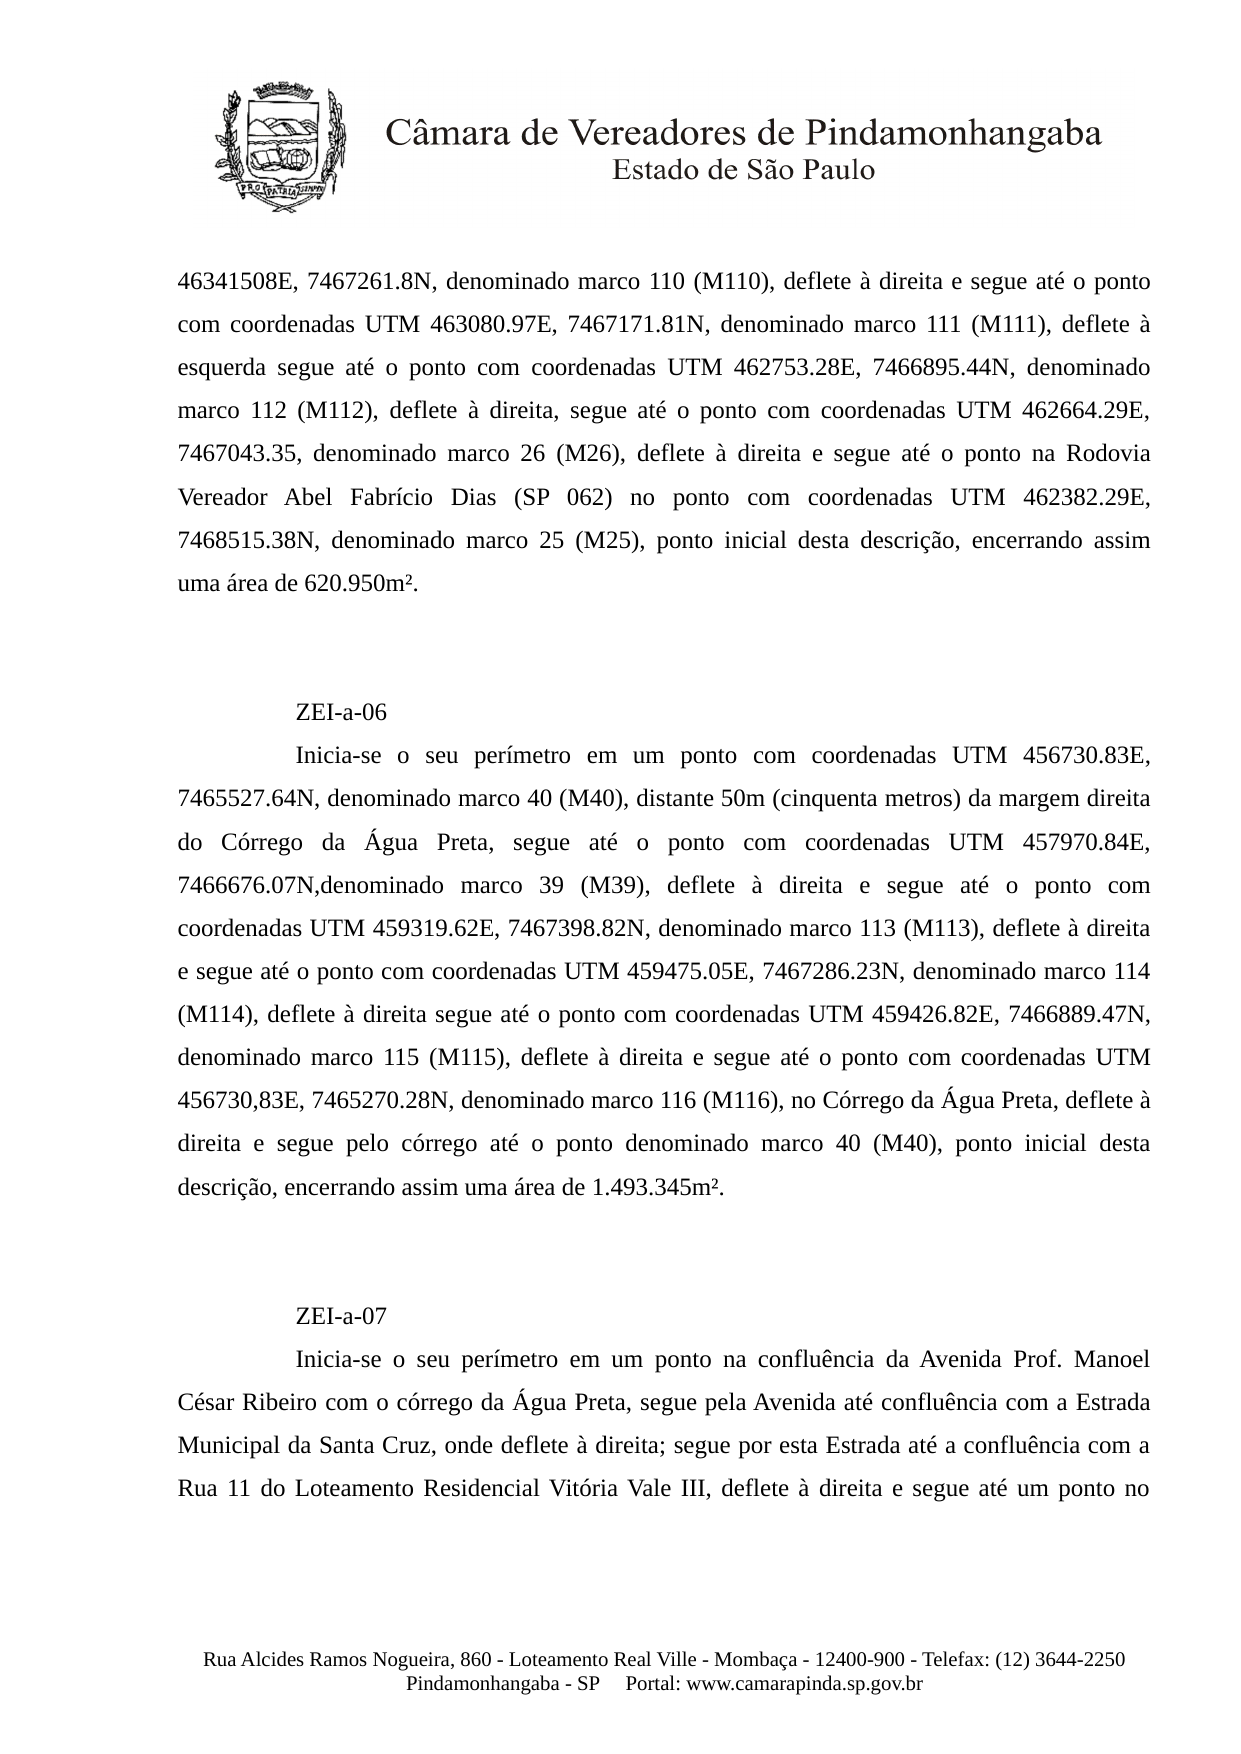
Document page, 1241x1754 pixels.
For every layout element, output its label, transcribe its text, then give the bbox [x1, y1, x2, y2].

text Inicia-se o seu perímetro em um ponto com coordenadas UTM 456730.83E, 7465527.64N, denominado marco 40 (M40), distante 50m (cinquenta metros) da margem direita do Córrego da Água Preta, segue até o ponto com coordenadas UTM 457970.84E, 7466676.07N,denominado marco 39 (M39), deflete à direita e segue até o ponto com coordenadas UTM 459319.62E, 7467398.82N, denominado marco 113 (M113), deflete à direita e segue até o ponto com coordenadas UTM 459475.05E, 7467286.23N, denominado marco 114 (M114), deflete à direita segue até o ponto com coordenadas UTM 459426.82E, 7466889.47N, denominado marco 115 (M115), deflete à direita e segue até o ponto com coordenadas UTM 456730,83E, 7465270.28N, denominado marco 116 (M116), no Córrego da Água Preta, deflete à direita e segue pelo córrego até o ponto denominado marco 40 (M40), ponto inicial desta descrição, encerrando assim uma área de 1.493.345m². [177, 740, 1152, 1200]
text ZEI-a-06 [177, 697, 1152, 726]
text 46341508E, 7467261.8N, denominado marco 110 (M110), deflete à direita e segue até o ponto com coordenadas UTM 463080.97E, 7467171.81N, denominado marco 111 (M111), deflete à esquerda segue até o ponto com coordenadas UTM 462753.28E, 7466895.44N, denominado marco 112 (M112), deflete à direita, segue até o ponto com coordenadas UTM 462664.29E, 7467043.35, denominado marco 26 (M26), deflete à direita e segue até o ponto na Rodovia Vereador Abel Fabrício Dias (SP 062) no ponto com coordenadas UTM 462382.29E, 7468515.38N, denominado marco 25 (M25), ponto inicial desta descrição, encerrando assim uma área de 620.950m². [177, 266, 1152, 597]
text ZEI-a-07 [177, 1301, 1152, 1330]
text Inicia-se o seu perímetro em um ponto na confluência da Avenida Prof. Manoel César Ribeiro com o córrego da Água Preta, segue pela Avenida até confluência com a Estrada Municipal da Santa Cruz, onde deflete à direita; segue por esta Estrada até a confluência com a Rua 11 do Loteamento Residencial Vitória Vale III, deflete à direita e segue até um ponto no [177, 1344, 1152, 1502]
picture [193, 68, 1135, 228]
